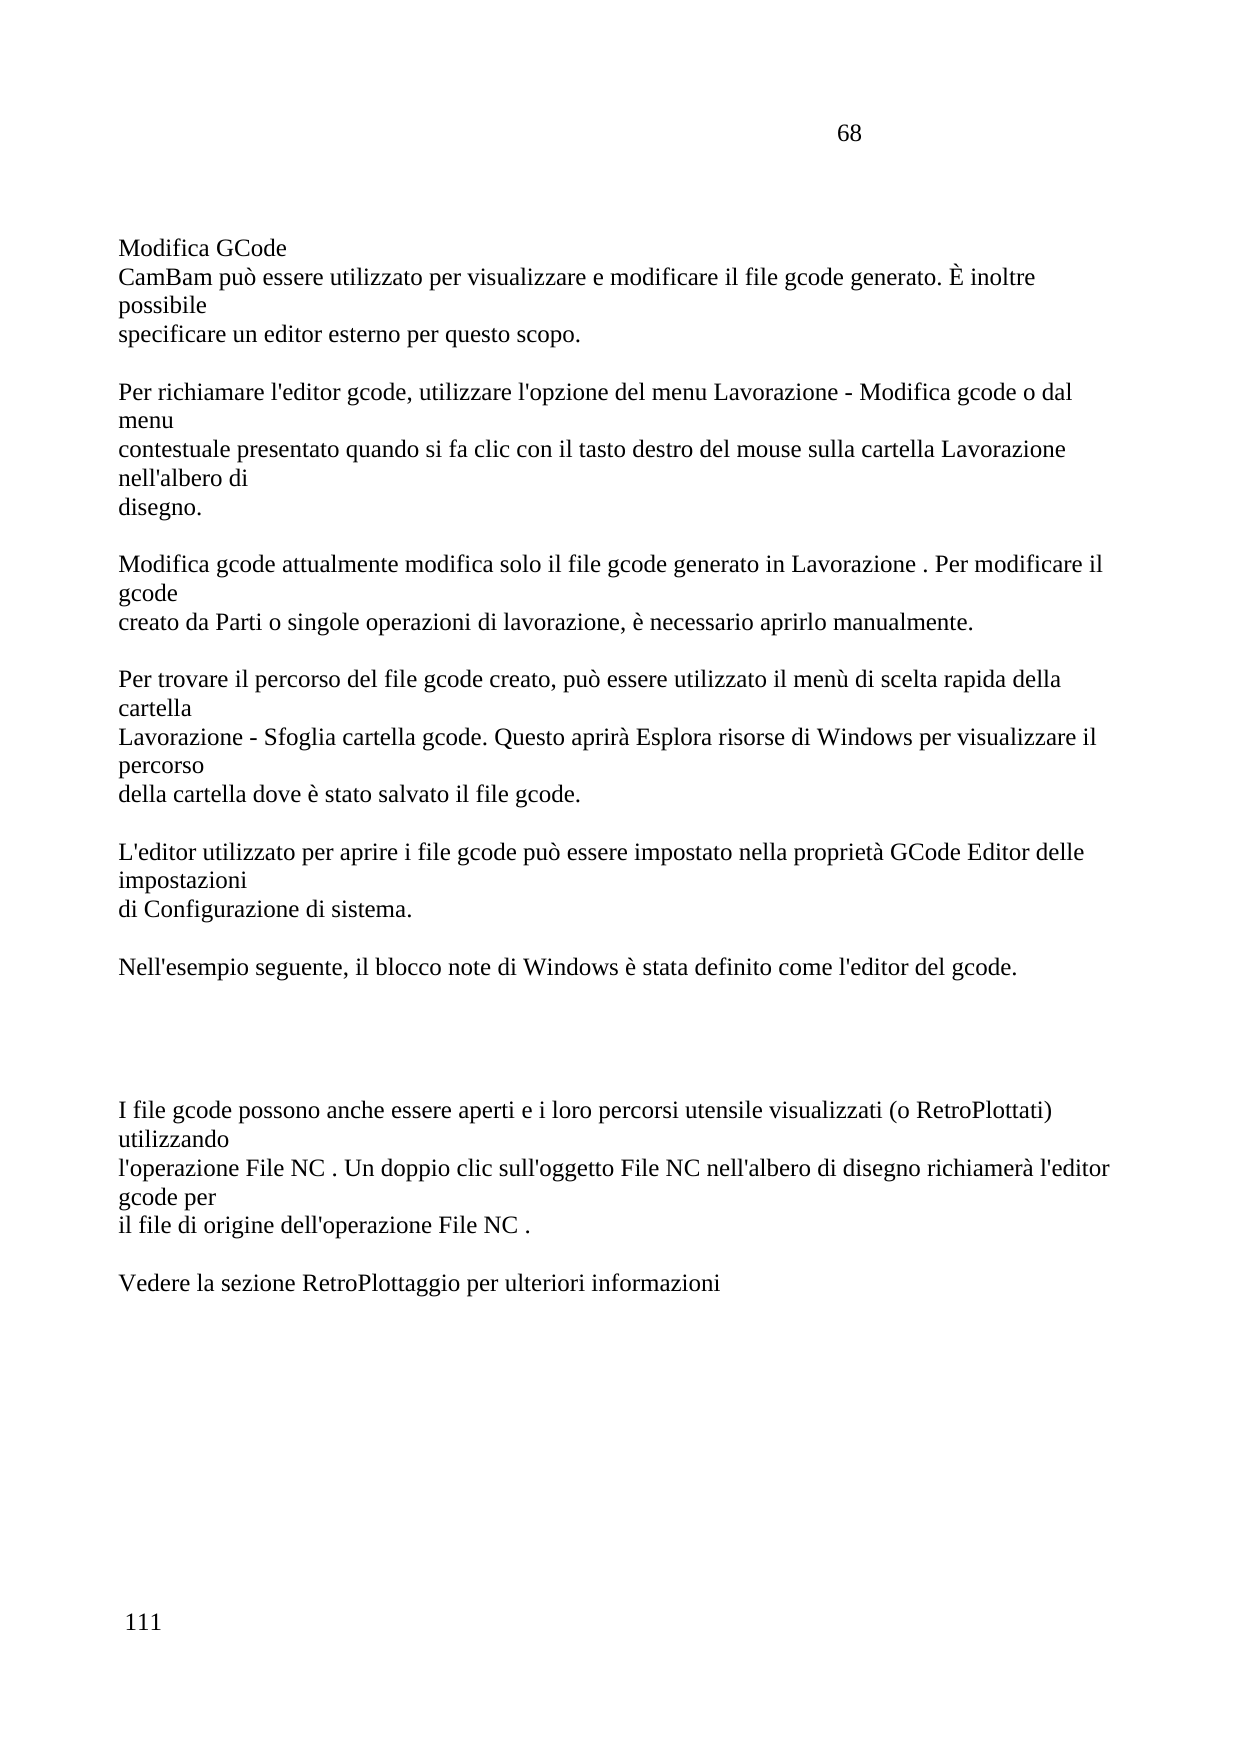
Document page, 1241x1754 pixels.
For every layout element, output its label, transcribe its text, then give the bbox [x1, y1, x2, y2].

text Modifica gcode attualmente modifica solo il file gcode generato in Lavorazione . Per modificare il gcode [118, 549, 1122, 607]
text L'editor utilizzato per aprire i file gcode può essere impostato nella proprietà GCode Editor delle impostazioni [118, 837, 1122, 894]
text Modifica GCode [118, 233, 1122, 262]
text disegno. [118, 492, 1122, 521]
text Nell'esempio seguente, il blocco note di Windows è stata definito come l'editor del gcode. [118, 952, 1122, 981]
text l'operazione File NC . Un doppio clic sull'oggetto File NC nell'albero di disegno richiamerà l'editor gcode per [118, 1153, 1122, 1211]
text di Configurazione di sistema. [118, 894, 1122, 923]
text creato da Parti o singole operazioni di lavorazione, è necessario aprirlo manualmente. [118, 607, 1122, 636]
text della cartella dove è stato salvato il file gcode. [118, 779, 1122, 808]
text contestuale presentato quando si fa clic con il tasto destro del mouse sulla cartella Lavorazione nell'albero di [118, 434, 1122, 492]
text Per trovare il percorso del file gcode creato, può essere utilizzato il menù di scelta rapida della cartella [118, 664, 1122, 722]
text 68 [118, 118, 1122, 147]
text Lavorazione - Sfoglia cartella gcode. Questo aprirà Esplora risorse di Windows per visualizzare il percorso [118, 722, 1122, 779]
text CamBam può essere utilizzato per visualizzare e modificare il file gcode generato. È inoltre possibile [118, 262, 1122, 319]
text Per richiamare l'editor gcode, utilizzare l'opzione del menu Lavorazione - Modifica gcode o dal menu [118, 377, 1122, 434]
text specificare un editor esterno per questo scopo. [118, 319, 1122, 348]
text il file di origine dell'operazione File NC . [118, 1211, 1122, 1239]
text Vedere la sezione RetroPlottaggio per ulteriori informazioni [118, 1268, 1122, 1297]
text I file gcode possono anche essere aperti e i loro percorsi utensile visualizzati (o RetroPlottati) utilizzando [118, 1096, 1122, 1153]
